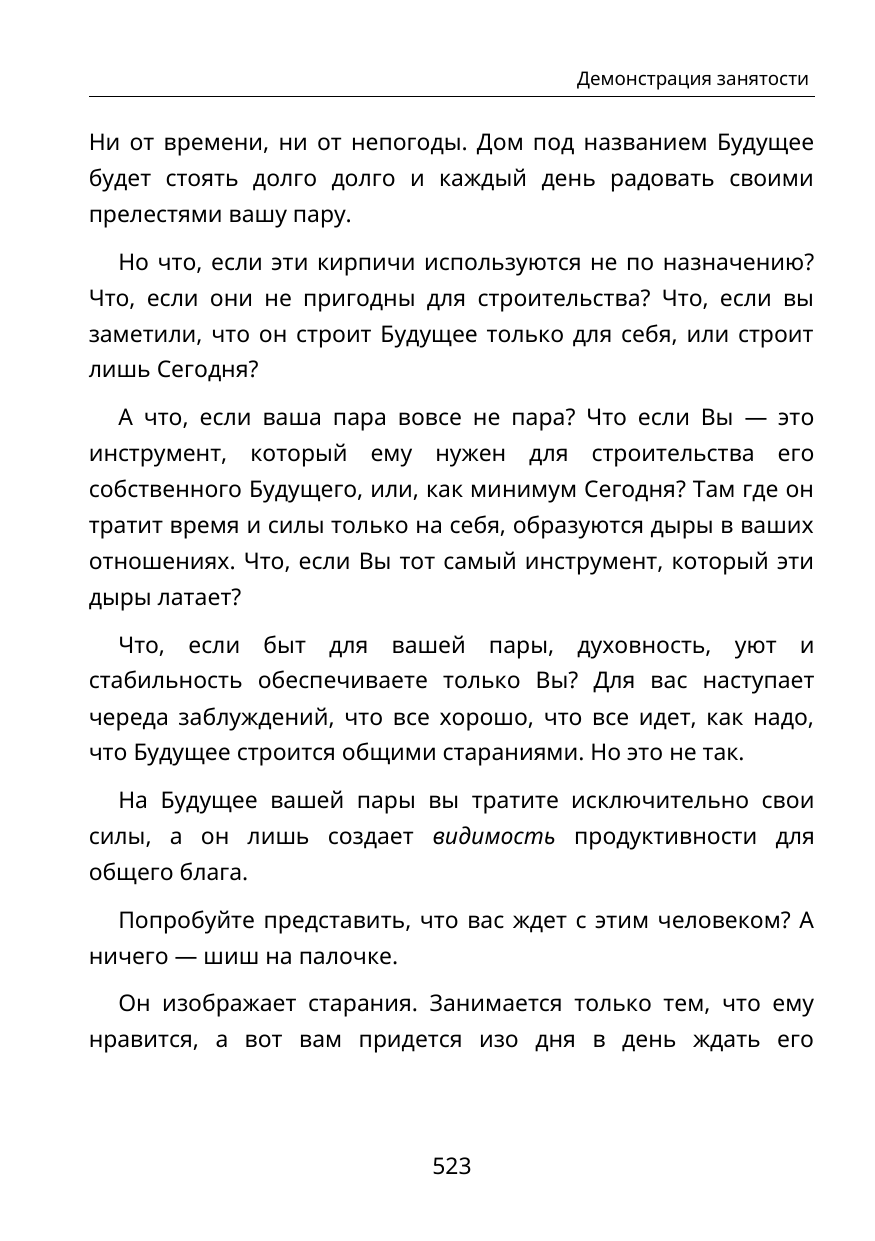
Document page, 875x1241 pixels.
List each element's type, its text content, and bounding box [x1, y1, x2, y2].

text А что, если ваша пара вовсе не пара? Что если Вы — это инструмент, который ему нужен для строительства его собственного Будущего, или, как минимум Сегодня? Там где он тратит время и силы только на себя, образуются дыры в ваших отношениях. Что, если Вы тот самый инструмент, который эти дыры латает? [88, 401, 815, 612]
text Попробуйте представить, что вас ждет с этим человеком? А ничего — шиш на палочке. [88, 904, 815, 971]
text Ни от времени, ни от непогоды. Дом под названием Будущее будет стоять долго долго и каждый день радовать своими прелестями вашу пару. [88, 126, 815, 229]
text Но что, если эти кирпичи используются не по назначению? Что, если они не пригодны для строительства? Что, если вы заметили, что он строит Будущее только для себя, или строит лишь Сегодня? [88, 246, 815, 385]
text Что, если быт для вашей пары, духовность, уют и стабильность обеспечиваете только Вы? Для вас наступает череда заблуждений, что все хорошо, что все идет, как надо, что Будущее строится общими стараниями. Но это не так. [88, 628, 815, 768]
text На Будущее вашей пары вы тратите исключительно свои силы, а он лишь создает видимость продуктивности для общего блага. [88, 784, 815, 887]
text Он изображает старания. Занимается только тем, что ему нравится, а вот вам придется изо дня в день ждать его [88, 987, 815, 1054]
